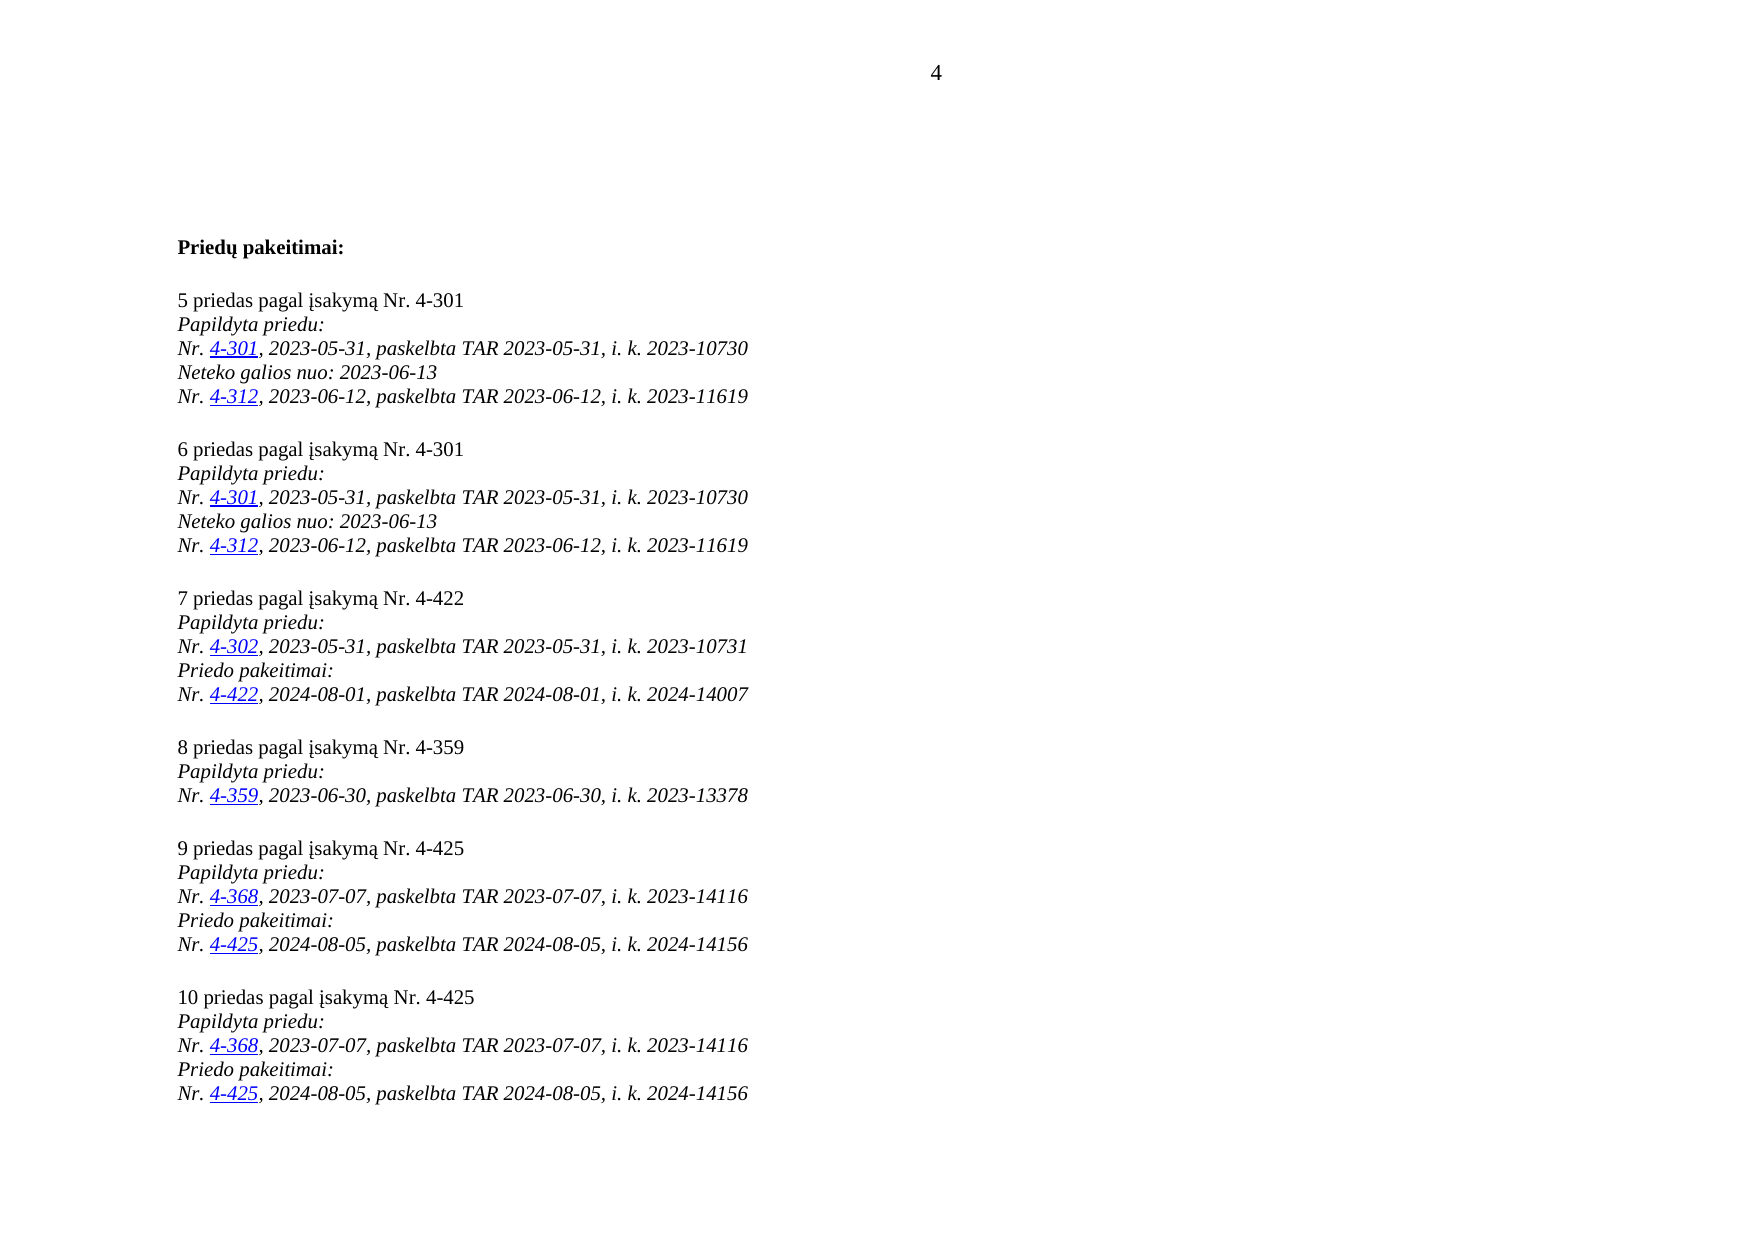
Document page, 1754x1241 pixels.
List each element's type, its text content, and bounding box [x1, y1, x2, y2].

text 7 priedas pagal įsakymą Nr. 4-422 [177, 586, 1695, 610]
text Nr. 4-312, 2023-06-12, paskelbta TAR 2023-06-12, i. k. 2023-11619 [177, 384, 1695, 408]
text 8 priedas pagal įsakymą Nr. 4-359 [177, 735, 1695, 759]
text Papildyta priedu: [177, 461, 1695, 485]
text Nr. 4-425, 2024-08-05, paskelbta TAR 2024-08-05, i. k. 2024-14156 [177, 1081, 1695, 1105]
text Neteko galios nuo: 2023-06-13 [177, 360, 1695, 384]
text Nr. 4-368, 2023-07-07, paskelbta TAR 2023-07-07, i. k. 2023-14116 [177, 1033, 1695, 1057]
text Neteko galios nuo: 2023-06-13 [177, 509, 1695, 533]
text Priedo pakeitimai: [177, 1057, 1695, 1081]
text 9 priedas pagal įsakymą Nr. 4-425 [177, 836, 1695, 860]
text Papildyta priedu: [177, 610, 1695, 634]
text Priedo pakeitimai: [177, 908, 1695, 932]
text Papildyta priedu: [177, 1009, 1695, 1033]
text Priedo pakeitimai: [177, 658, 1695, 682]
text Papildyta priedu: [177, 312, 1695, 336]
text Nr. 4-301, 2023-05-31, paskelbta TAR 2023-05-31, i. k. 2023-10730 [177, 485, 1695, 509]
text Nr. 4-422, 2024-08-01, paskelbta TAR 2024-08-01, i. k. 2024-14007 [177, 682, 1695, 706]
text Papildyta priedu: [177, 860, 1695, 884]
text Nr. 4-312, 2023-06-12, paskelbta TAR 2023-06-12, i. k. 2023-11619 [177, 533, 1695, 557]
text Priedų pakeitimai: [177, 235, 1695, 259]
text Nr. 4-359, 2023-06-30, paskelbta TAR 2023-06-30, i. k. 2023-13378 [177, 783, 1695, 807]
text 6 priedas pagal įsakymą Nr. 4-301 [177, 437, 1695, 461]
text Nr. 4-301, 2023-05-31, paskelbta TAR 2023-05-31, i. k. 2023-10730 [177, 336, 1695, 360]
text Papildyta priedu: [177, 759, 1695, 783]
text Nr. 4-425, 2024-08-05, paskelbta TAR 2024-08-05, i. k. 2024-14156 [177, 932, 1695, 956]
text 10 priedas pagal įsakymą Nr. 4-425 [177, 985, 1695, 1009]
text 5 priedas pagal įsakymą Nr. 4-301 [177, 287, 1695, 312]
text Nr. 4-368, 2023-07-07, paskelbta TAR 2023-07-07, i. k. 2023-14116 [177, 884, 1695, 908]
text Nr. 4-302, 2023-05-31, paskelbta TAR 2023-05-31, i. k. 2023-10731 [177, 634, 1695, 658]
